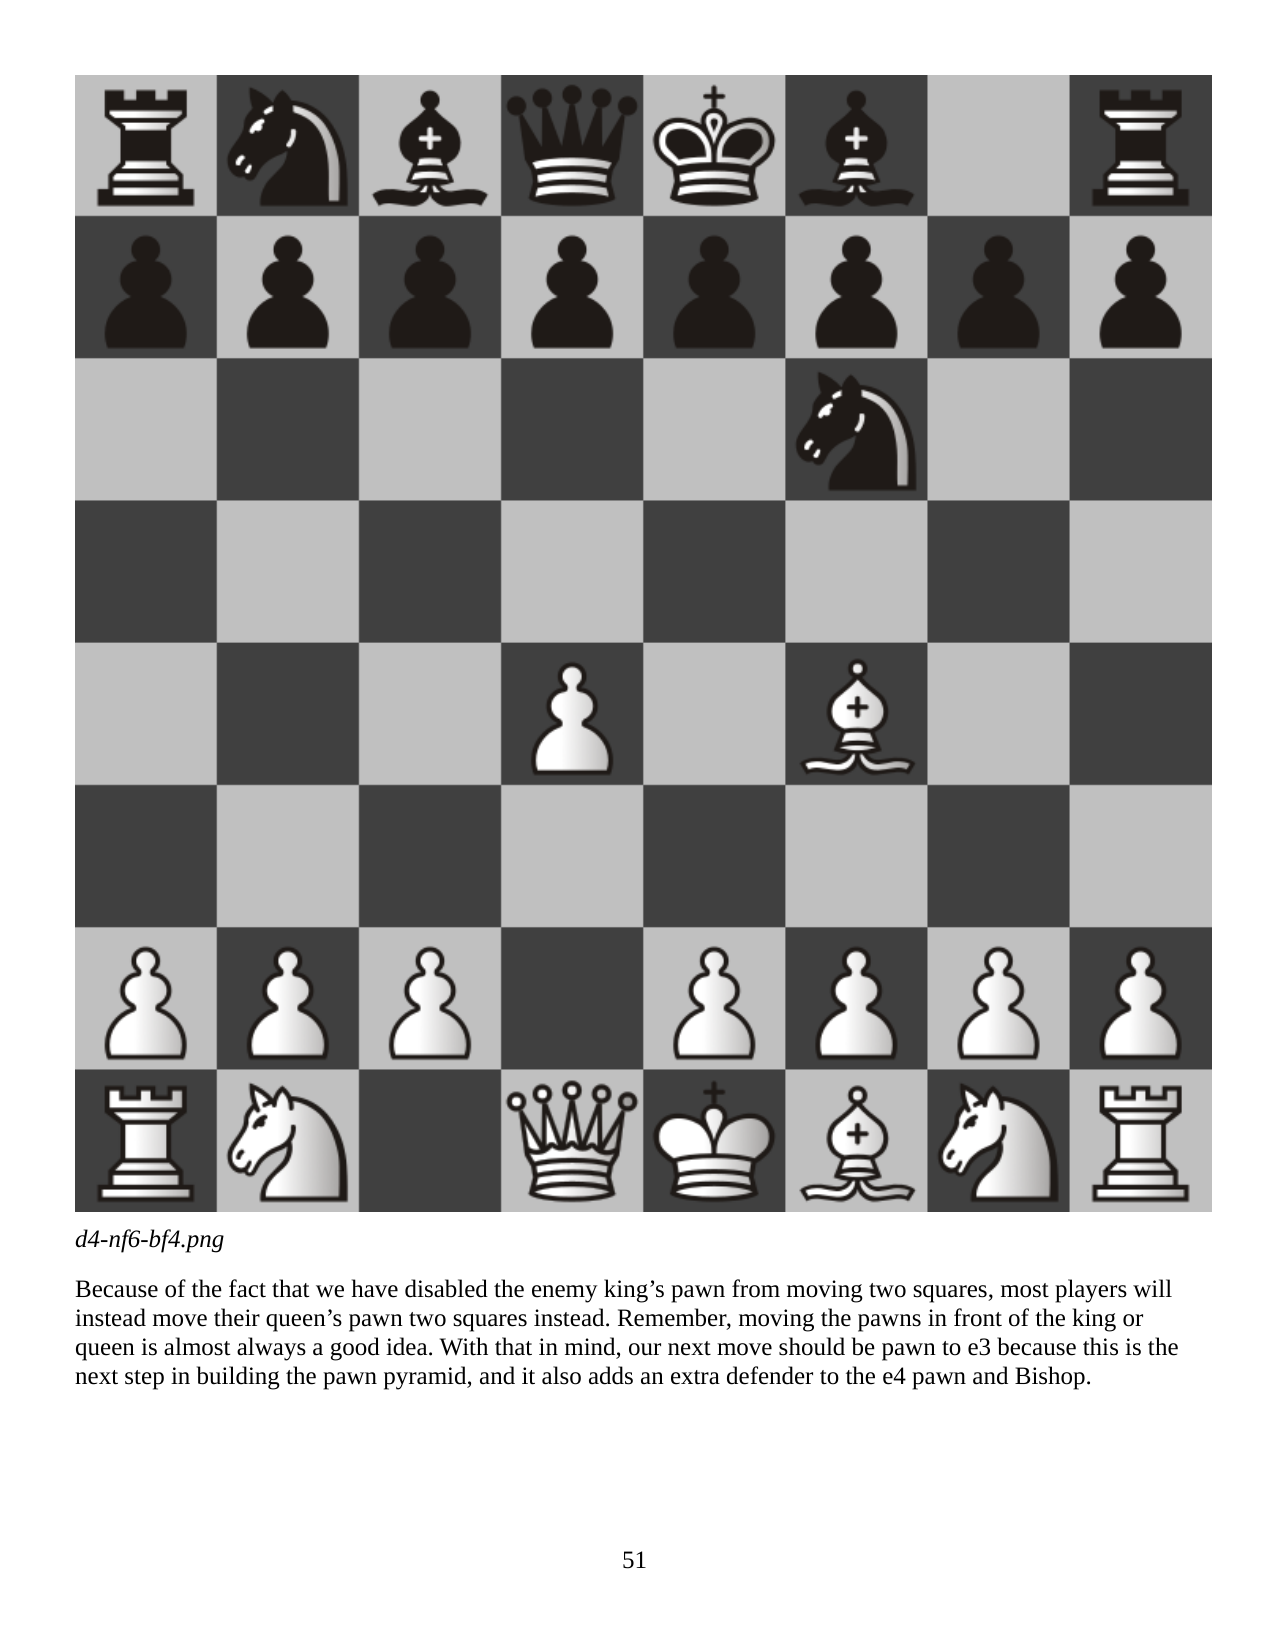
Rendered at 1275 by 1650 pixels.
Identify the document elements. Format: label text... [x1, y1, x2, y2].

text Because of the fact that we have disabled the enemy king’s pawn from moving two squares, most players will instead move their queen’s pawn two squares instead. Remember, moving the pawns in front of the king or queen is almost always a good idea. With that in mind, our next move should be pawn to e3 because this is the next step in building the pawn pyramid, and it also adds an extra defender to the e4 pawn and Bishop. [75, 1274, 1200, 1389]
picture [75, 75, 1212, 1212]
text d4-nf6-bf4.png [75, 1224, 1200, 1253]
